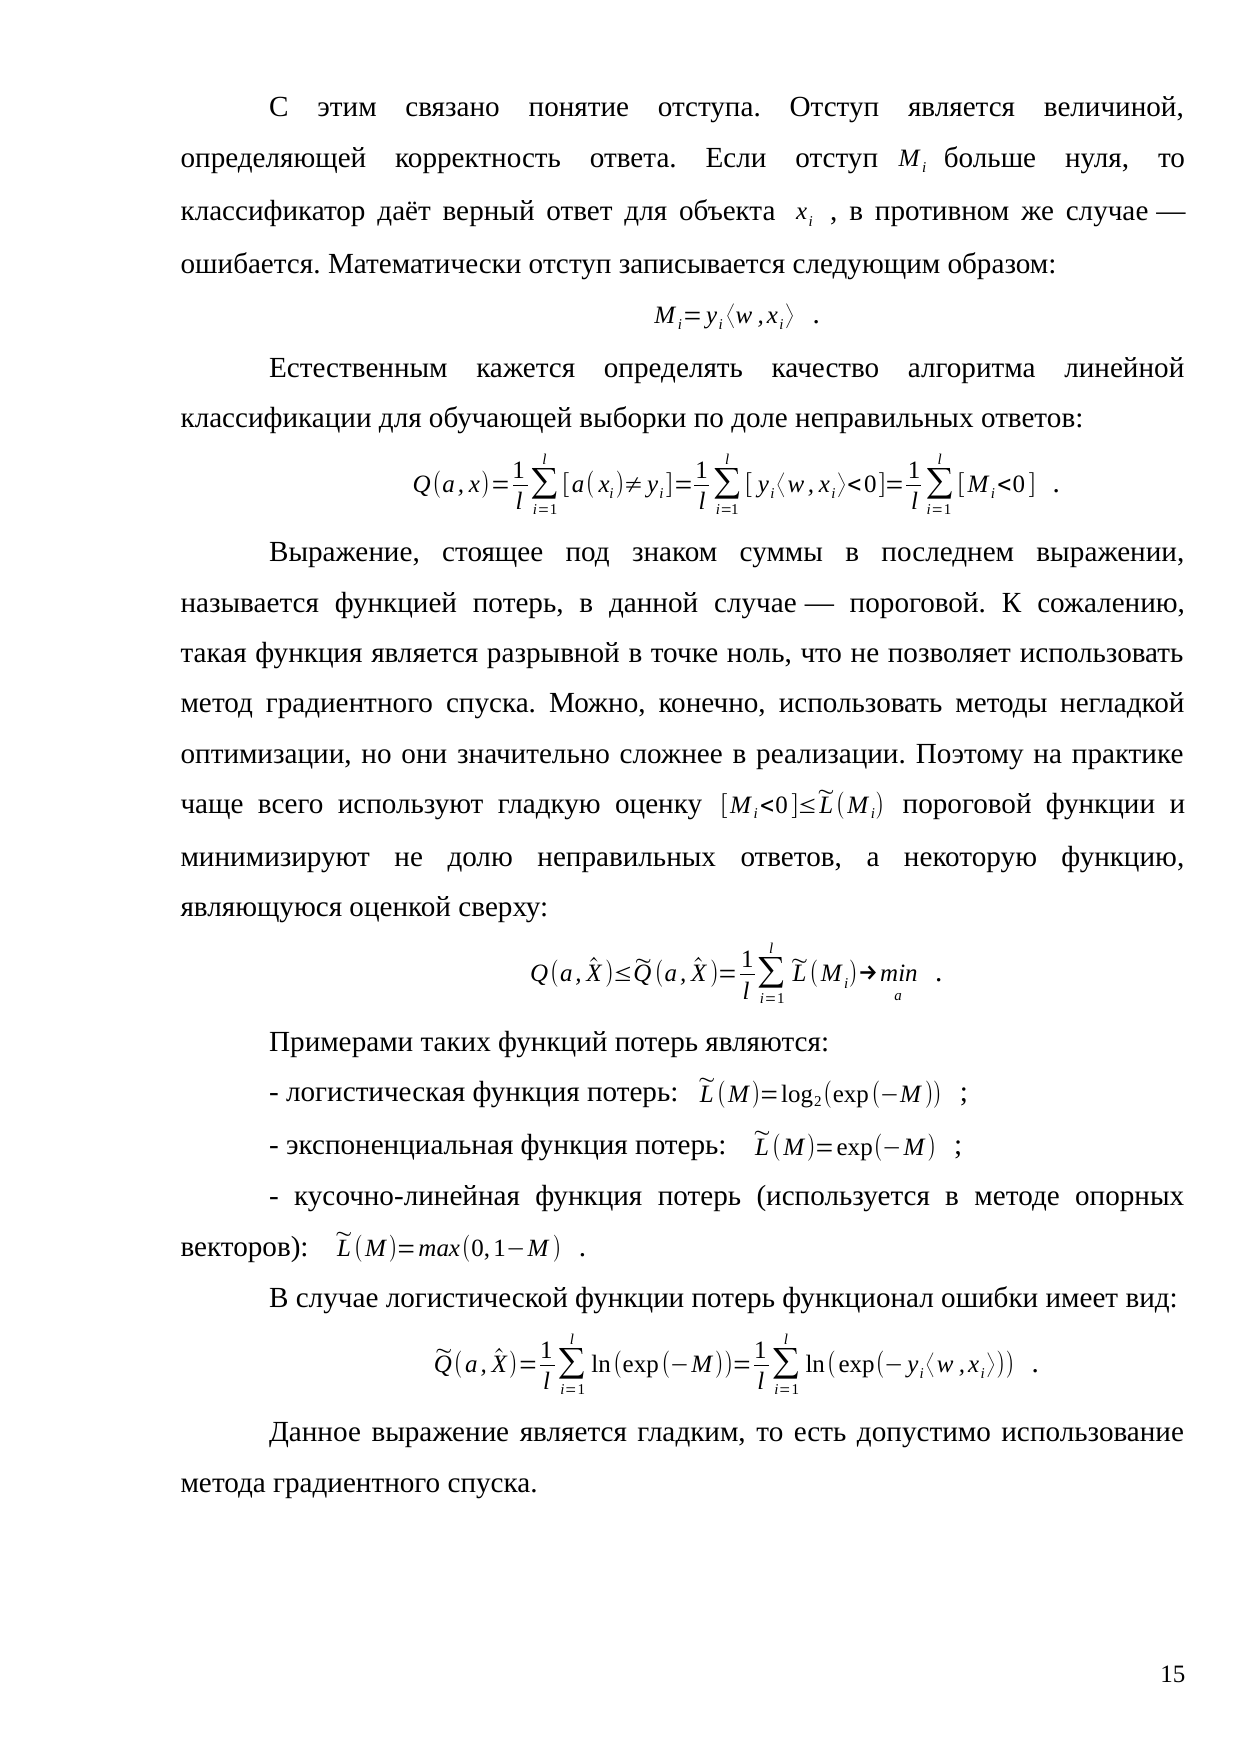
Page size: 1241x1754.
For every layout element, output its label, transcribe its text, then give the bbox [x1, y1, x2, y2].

text В случае логистической функции потерь функционал ошибки имеет вид: [180, 1280, 1185, 1314]
text - логистическая функция потерь:; [180, 1074, 1185, 1111]
text . [180, 940, 1185, 1007]
text Примерами таких функций потерь являются: [180, 1024, 1185, 1057]
text Естественным кажется определять качество алгоритма линейной классификации для обучающей выборки по доле неправильных ответов: [180, 350, 1185, 434]
text С этим связано понятие отступа. Отступ является величиной, определяющей корректность ответа. Если отступбольше нуля, то классификатор даёт верный ответ для объекта, в противном же случае — ошибается. Математически отступ записывается следующим образом: [180, 89, 1185, 280]
text . [180, 450, 1185, 518]
text Данное выражение является гладким, то есть допустимо использование метода градиентного спуска. [180, 1414, 1185, 1498]
text - кусочно-линейная функция потерь (используется в методе опорных векторов): . [180, 1178, 1185, 1263]
text - экспоненциальная функция потерь: ; [180, 1127, 1185, 1162]
text Выражение, стоящее под знаком суммы в последнем выражении, называется функцией потерь, в данной случае — пороговой. К сожалению, такая функция является разрывной в точке ноль, что не позволяет использовать метод градиентного спуска. Можно, конечно, использовать методы негладкой оптимизации, но они значительно сложнее в реализации. Поэтому на практике чаще всего используют гладкую оценкупороговой функции и минимизируют не долю неправильных ответов, а некоторую функцию, являющуюся оценкой сверху: [180, 534, 1185, 923]
text . [180, 297, 1185, 333]
text . [180, 1330, 1185, 1398]
